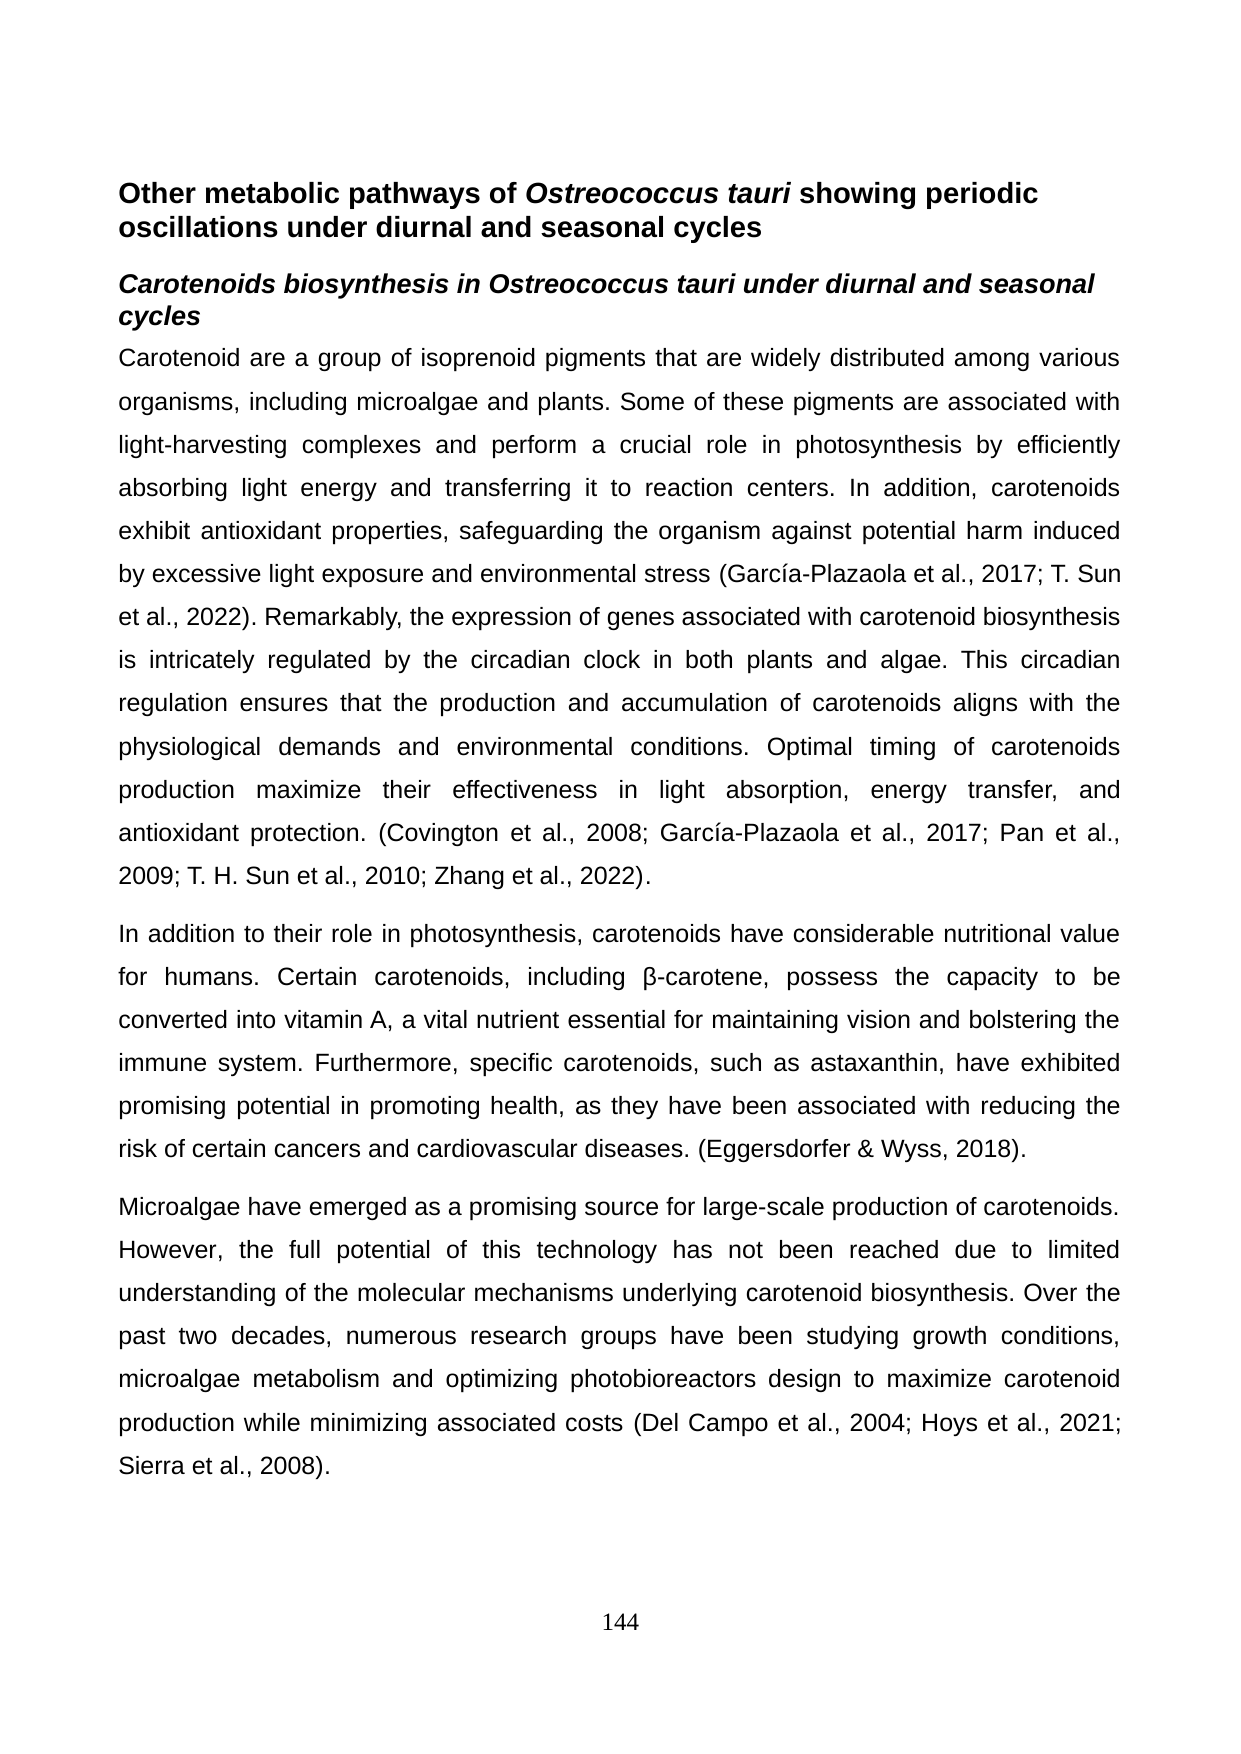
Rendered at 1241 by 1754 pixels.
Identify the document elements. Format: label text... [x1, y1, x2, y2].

text Microalgae have emerged as a promising source for large-scale production of carotenoids. However, the full potential of this technology has not been reached due to limited understanding of the molecular mechanisms underlying carotenoid biosynthesis. Over the past two decades, numerous research groups have been studying growth conditions, microalgae metabolism and optimizing photobioreactors design to maximize carotenoid production while minimizing associated costs (Del Campo et al., 2004; Hoys et al., 2021; Sierra et al., 2008)⁠. [118, 1192, 1122, 1479]
text In addition to their role in photosynthesis, carotenoids have considerable nutritional value for humans. Certain carotenoids, including β-carotene, possess the capacity to be converted into vitamin A, a vital nutrient essential for maintaining vision and bolstering the immune system. Furthermore, specific carotenoids, such as astaxanthin, have exhibited promising potential in promoting health, as they have been associated with reducing the risk of certain cancers and cardiovascular diseases. (Eggersdorfer & Wyss, 2018)⁠. [118, 919, 1122, 1163]
text Carotenoid are a group of isoprenoid pigments that are widely distributed among various organisms, including microalgae and plants. Some of these pigments are associated with light-harvesting complexes and perform a crucial role in photosynthesis by efficiently absorbing light energy and transferring it to reaction centers. In addition, carotenoids exhibit antioxidant properties, safeguarding the organism against potential harm induced by excessive light exposure and environmental stress (García-Plazaola et al., 2017; T. Sun et al., 2022)⁠. Remarkably, the expression of genes associated with carotenoid biosynthesis is intricately regulated by the circadian clock in both plants and algae. This circadian regulation ensures that the production and accumulation of carotenoids aligns with the physiological demands and environmental conditions. Optimal timing of carotenoids production maximize their effectiveness in light absorption, energy transfer, and antioxidant protection. (Covington et al., 2008; García-Plazaola et al., 2017; Pan et al., 2009; T. H. Sun et al., 2010; Zhang et al., 2022)⁠. [118, 343, 1122, 890]
subtitle Carotenoids biosynthesis in Ostreococcus tauri under diurnal and seasonal cycles [118, 268, 1122, 331]
subtitle Other metabolic pathways of Ostreococcus tauri showing periodic oscillations under diurnal and seasonal cycles [118, 176, 1122, 243]
